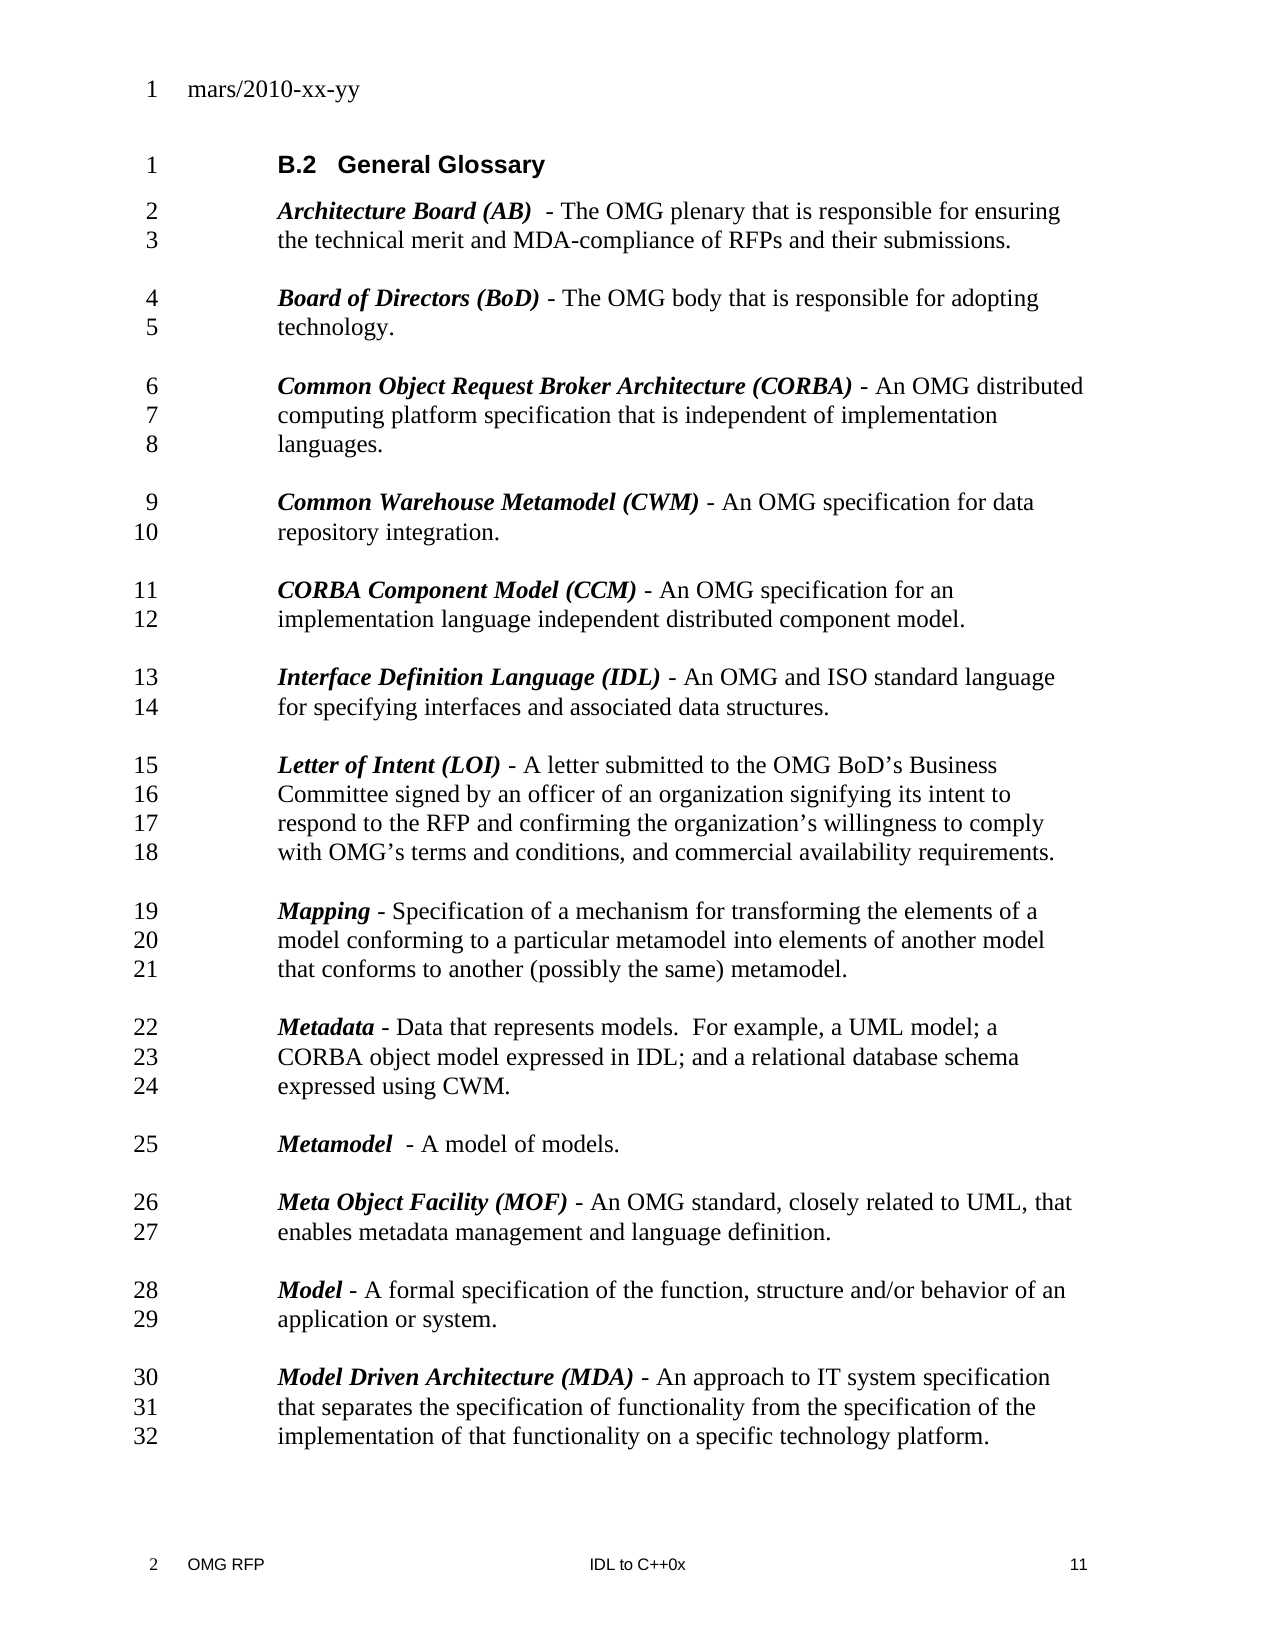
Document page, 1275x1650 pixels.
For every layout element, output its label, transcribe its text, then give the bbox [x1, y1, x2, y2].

text Mapping - Specification of a mechanism for transforming the elements of a model conforming to a particular metamodel into elements of another model that conforms to another (possibly the same) metamodel. [277, 896, 1087, 983]
text Interface Definition Language (IDL) - An OMG and ISO standard language for specifying interfaces and associated data structures. [277, 662, 1087, 721]
text Model - A formal specification of the function, structure and/or behavior of an application or system. [277, 1275, 1087, 1333]
text Architecture Board (AB) - The OMG plenary that is responsible for ensuring the technical merit and MDA-compliance of RFPs and their submissions. [277, 196, 1087, 254]
subtitle B.2 General Glossary [187, 150, 1087, 179]
text Letter of Intent (LOI) - A letter submitted to the OMG BoD’s Business Committee signed by an officer of an organization signifying its intent to respond to the RFP and confirming the organization’s willingness to comply with OMG’s terms and conditions, and commercial availability requirements. [277, 750, 1087, 867]
text Board of Directors (BoD) - The OMG body that is responsible for adopting technology. [277, 283, 1087, 342]
text CORBA Component Model (CCM) - An OMG specification for an implementation language independent distributed component model. [277, 575, 1087, 633]
text Metamodel - A model of models. [277, 1129, 1087, 1158]
text Metadata - Data that represents models. For example, a UML model; a CORBA object model expressed in IDL; and a relational database schema expressed using CWM. [277, 1012, 1087, 1100]
text Model Driven Architecture (MDA) - An approach to IT system specification that separates the specification of functionality from the specification of the implementation of that functionality on a specific technology platform. [277, 1362, 1087, 1450]
text Common Object Request Broker Architecture (CORBA) - An OMG distributed computing platform specification that is independent of implementation languages. [277, 371, 1087, 458]
text Meta Object Facility (MOF) - An OMG standard, closely related to UML, that enables metadata management and language definition. [277, 1187, 1087, 1246]
text Common Warehouse Metamodel (CWM) - An OMG specification for data repository integration. [277, 487, 1087, 546]
